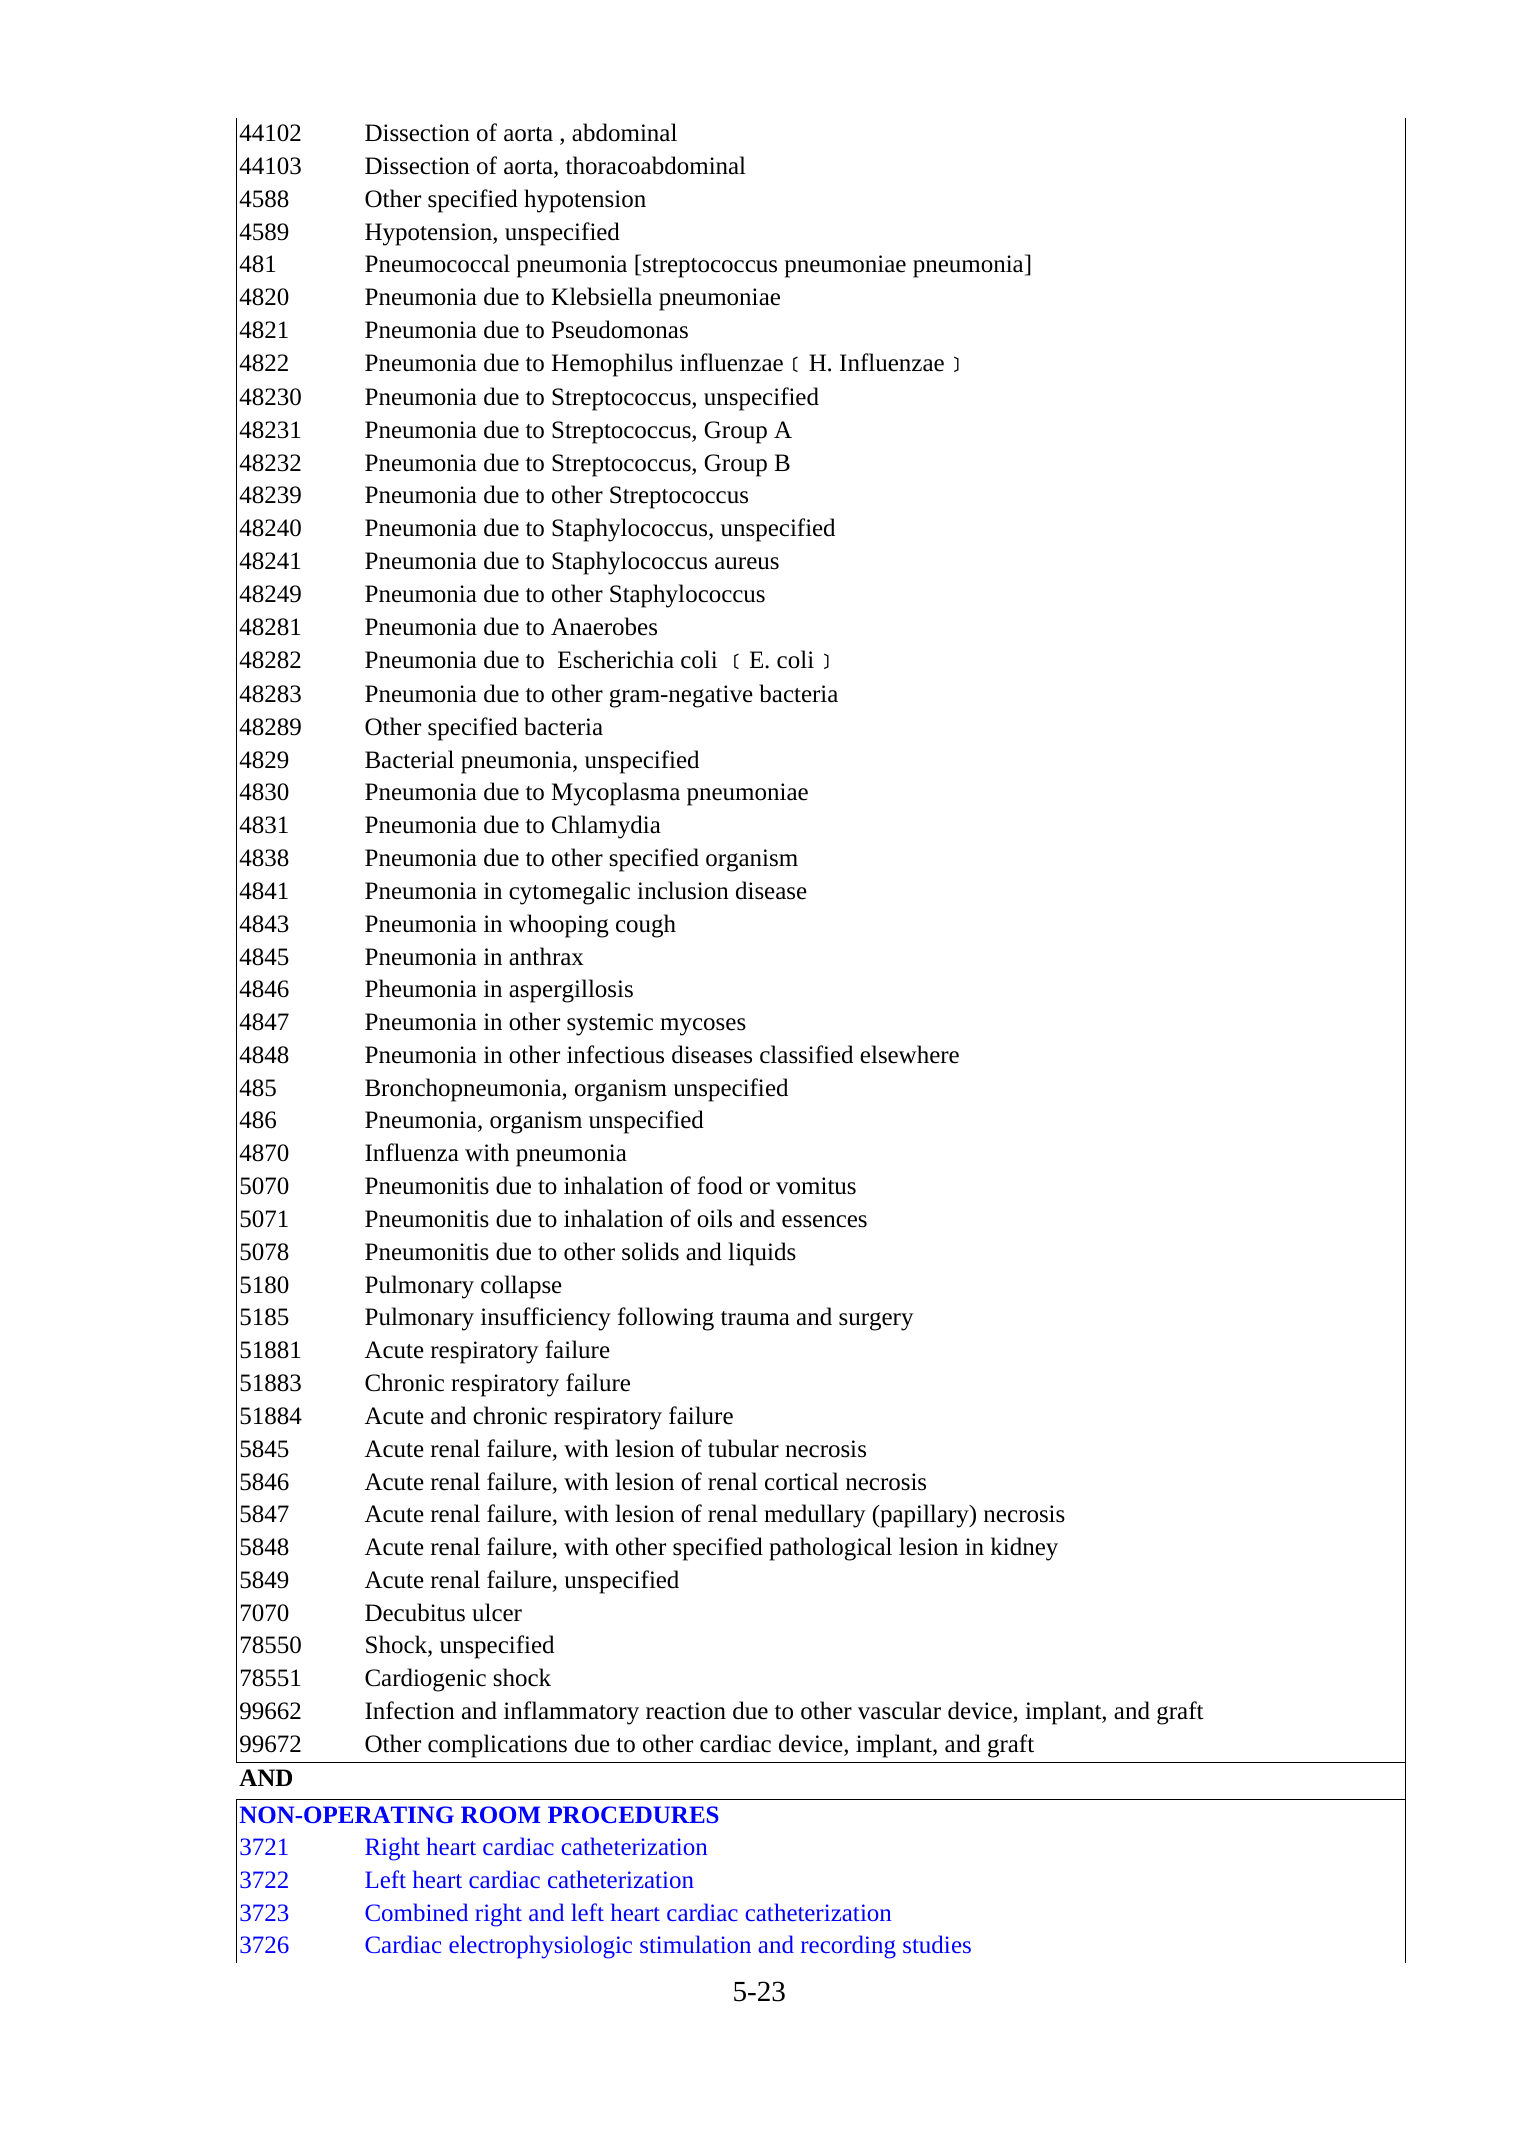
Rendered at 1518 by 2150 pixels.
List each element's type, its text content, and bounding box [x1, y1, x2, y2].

table_cell 7070 [237, 1598, 361, 1631]
table_cell 4841 [237, 876, 361, 909]
table_cell [106, 1799, 236, 1832]
table_cell [106, 315, 236, 348]
table_cell [106, 1073, 236, 1106]
table_cell 48232 [237, 448, 361, 481]
table_cell AND [236, 1763, 361, 1799]
table_cell 4843 [237, 909, 361, 942]
table_cell Pneumonia due to Streptococcus, Group B [361, 448, 1405, 481]
table_cell 5848 [237, 1532, 361, 1565]
table_cell [1406, 1139, 1468, 1171]
table_cell [106, 481, 236, 513]
table_cell [106, 1335, 236, 1368]
table_cell [106, 1898, 236, 1930]
table_cell 4838 [237, 843, 361, 876]
table_cell Pneumonia due to Mycoplasma pneumoniae [361, 778, 1405, 810]
table_cell Pneumonia due to Streptococcus, Group A [361, 415, 1405, 448]
table_cell 48240 [237, 514, 361, 546]
table_cell [1406, 1762, 1468, 1799]
table_cell [106, 1237, 236, 1270]
table_cell 78550 [237, 1631, 361, 1663]
table_cell [1406, 942, 1468, 974]
table_cell 4848 [237, 1040, 361, 1073]
table_cell [1406, 1598, 1468, 1631]
table_cell [106, 282, 236, 315]
table_cell [106, 1434, 236, 1467]
table_cell [106, 1762, 236, 1799]
table_cell Decubitus ulcer [361, 1598, 1405, 1631]
table_cell [106, 448, 236, 481]
table_cell 4846 [237, 974, 361, 1007]
table_cell [1406, 481, 1468, 513]
table_cell [106, 1139, 236, 1171]
table_cell [1406, 249, 1468, 282]
table_cell Bacterial pneumonia, unspecified [361, 745, 1405, 777]
table_cell [106, 1729, 236, 1762]
table_cell [1406, 1270, 1468, 1302]
table_cell 4830 [237, 778, 361, 810]
table_cell 3723 [237, 1898, 361, 1930]
table_cell [106, 514, 236, 546]
table_cell 5845 [237, 1434, 361, 1467]
table_cell [106, 942, 236, 974]
table_cell [1406, 282, 1468, 315]
table_cell Pneumonia due to Pseudomonas [361, 315, 1405, 348]
table_cell [106, 579, 236, 612]
table_cell Acute renal failure, with lesion of renal cortical necrosis [361, 1467, 1405, 1499]
table_cell [1406, 1007, 1468, 1040]
table_cell 44102 [237, 118, 361, 151]
table_cell Pneumonitis due to inhalation of oils and essences [361, 1204, 1405, 1237]
table_cell [1406, 1729, 1468, 1762]
table_cell Pulmonary collapse [361, 1270, 1405, 1302]
table_cell [1406, 1467, 1468, 1499]
table_cell [106, 645, 236, 679]
table_cell 486 [237, 1106, 361, 1138]
table_cell [106, 1598, 236, 1631]
table_cell 5071 [237, 1204, 361, 1237]
table_cell 5847 [237, 1499, 361, 1532]
table_cell [106, 1303, 236, 1335]
table_cell [106, 184, 236, 217]
table_cell 48283 [237, 679, 361, 712]
table_cell [1406, 514, 1468, 546]
table_cell [106, 712, 236, 745]
table_cell Pneumonia in other infectious diseases classified elsewhere [361, 1040, 1405, 1073]
table_cell [1406, 579, 1468, 612]
table_cell [1406, 1335, 1468, 1368]
table_cell [106, 1832, 236, 1865]
table_cell Infection and inflammatory reaction due to other vascular device, implant, and graft [361, 1696, 1405, 1729]
table_cell [1406, 1532, 1468, 1565]
table_cell 4589 [237, 217, 361, 249]
table_cell Pneumonia due to other gram-negative bacteria [361, 679, 1405, 712]
table_cell [1406, 1106, 1468, 1138]
table_cell [106, 1106, 236, 1138]
table_cell Pneumonia in anthrax [361, 942, 1405, 974]
table_cell Acute renal failure, unspecified [361, 1565, 1405, 1598]
table_cell 4829 [237, 745, 361, 777]
table_cell Acute and chronic respiratory failure [361, 1401, 1405, 1434]
table_cell [106, 546, 236, 579]
table_cell [106, 810, 236, 843]
table_cell Pheumonia in aspergillosis [361, 974, 1405, 1007]
table_cell [106, 974, 236, 1007]
table_cell Pneumonia due to Klebsiella pneumoniae [361, 282, 1405, 315]
table_cell [1406, 184, 1468, 217]
table_cell [106, 909, 236, 942]
table_cell [1406, 118, 1468, 151]
table_cell [1406, 1865, 1468, 1898]
table_cell 4821 [237, 315, 361, 348]
table_cell [1406, 843, 1468, 876]
table_cell [1406, 1204, 1468, 1237]
table_cell [1406, 810, 1468, 843]
table_cell Acute respiratory failure [361, 1335, 1405, 1368]
table_cell Pneumococcal pneumonia [streptococcus pneumoniae pneumonia] [361, 249, 1405, 282]
table_cell Cardiogenic shock [361, 1664, 1405, 1696]
table_cell Cardiac electrophysiologic stimulation and recording studies [361, 1930, 1405, 1963]
table_cell 4831 [237, 810, 361, 843]
table_cell [106, 348, 236, 382]
table_cell Influenza with pneumonia [361, 1139, 1405, 1171]
table_cell 99672 [237, 1729, 361, 1762]
table_cell 44103 [237, 151, 361, 184]
table_cell Acute renal failure, with lesion of renal medullary (papillary) necrosis [361, 1499, 1405, 1532]
table_cell [1406, 415, 1468, 448]
table_cell [1406, 876, 1468, 909]
table_cell [1406, 348, 1468, 382]
table_cell [106, 876, 236, 909]
table_cell [1406, 612, 1468, 645]
table_cell 4820 [237, 282, 361, 315]
table_cell [1406, 679, 1468, 712]
table_cell 99662 [237, 1696, 361, 1729]
table_cell 4847 [237, 1007, 361, 1040]
table_cell 5849 [237, 1565, 361, 1598]
table_cell [106, 1007, 236, 1040]
table_cell [106, 1368, 236, 1401]
table_cell 3722 [237, 1865, 361, 1898]
table_cell Pneumonia due to Hemophilus influenzae﹝H. Influenzae﹞ [361, 348, 1405, 382]
table_cell 3726 [237, 1930, 361, 1963]
table_cell 5185 [237, 1303, 361, 1335]
table_cell [106, 1532, 236, 1565]
table_cell [1406, 1930, 1468, 1963]
table_cell Dissection of aorta, thoracoabdominal [361, 151, 1405, 184]
table_cell [106, 778, 236, 810]
table_cell [1406, 974, 1468, 1007]
table_cell [361, 1763, 1405, 1799]
table_cell [106, 1631, 236, 1663]
table_cell [1406, 1040, 1468, 1073]
table_cell [106, 1171, 236, 1204]
table_cell [106, 1499, 236, 1532]
table_cell Pulmonary insufficiency following trauma and surgery [361, 1303, 1405, 1335]
table_cell Dissection of aorta , abdominal [361, 118, 1405, 151]
table_cell [1406, 1499, 1468, 1532]
table_cell Hypotension, unspecified [361, 217, 1405, 249]
table_cell [1406, 1898, 1468, 1930]
table_cell 5078 [237, 1237, 361, 1270]
table_cell Pneumonia due to Staphylococcus aureus [361, 546, 1405, 579]
table_cell [106, 1865, 236, 1898]
table_cell [1406, 645, 1468, 679]
table_cell [1406, 1832, 1468, 1865]
table_cell [1406, 1303, 1468, 1335]
table_cell 48289 [237, 712, 361, 745]
table_cell 4822 [237, 348, 361, 382]
table_cell [1406, 217, 1468, 249]
table_cell 5070 [237, 1171, 361, 1204]
table_cell Pneumonitis due to inhalation of food or vomitus [361, 1171, 1405, 1204]
table_cell [106, 415, 236, 448]
table_cell [1406, 448, 1468, 481]
table_cell 4588 [237, 184, 361, 217]
table_cell NON-OPERATING ROOM PROCEDURES [237, 1800, 1405, 1832]
table_cell 51883 [237, 1368, 361, 1401]
table_cell 4845 [237, 942, 361, 974]
table_cell [106, 679, 236, 712]
table_cell 48231 [237, 415, 361, 448]
table_cell [1406, 1565, 1468, 1598]
table_cell 51884 [237, 1401, 361, 1434]
table_cell Shock, unspecified [361, 1631, 1405, 1663]
table_cell [106, 1565, 236, 1598]
table_cell Pneumonia, organism unspecified [361, 1106, 1405, 1138]
table_cell Other specified hypotension [361, 184, 1405, 217]
table_cell Pneumonia due to Anaerobes [361, 612, 1405, 645]
table_cell [106, 382, 236, 415]
table_cell Other complications due to other cardiac device, implant, and graft [361, 1729, 1405, 1762]
table_cell [1406, 1073, 1468, 1106]
table_cell [1406, 1368, 1468, 1401]
table_cell Pneumonia due to other Staphylococcus [361, 579, 1405, 612]
table_cell [1406, 1434, 1468, 1467]
table_cell 48230 [237, 382, 361, 415]
table_cell [1406, 909, 1468, 942]
table_cell [106, 151, 236, 184]
table_cell 51881 [237, 1335, 361, 1368]
table_cell Pneumonia in whooping cough [361, 909, 1405, 942]
table_cell [1406, 712, 1468, 745]
table_cell [106, 1930, 236, 1963]
table_cell [1406, 1799, 1468, 1832]
table_cell 48249 [237, 579, 361, 612]
table_cell 48241 [237, 546, 361, 579]
table_cell 78551 [237, 1664, 361, 1696]
table_cell 5846 [237, 1467, 361, 1499]
table_cell [106, 1401, 236, 1434]
table_cell Right heart cardiac catheterization [361, 1832, 1405, 1865]
table_cell 3721 [237, 1832, 361, 1865]
table_cell 48282 [237, 645, 361, 679]
table_cell [106, 217, 236, 249]
table_cell 48239 [237, 481, 361, 513]
table_cell [1406, 1696, 1468, 1729]
table_cell Bronchopneumonia, organism unspecified [361, 1073, 1405, 1106]
table_cell 48281 [237, 612, 361, 645]
table_cell Pneumonia due to Chlamydia [361, 810, 1405, 843]
table_cell [1406, 745, 1468, 777]
table_cell Chronic respiratory failure [361, 1368, 1405, 1401]
table_cell [1406, 546, 1468, 579]
table_cell [1406, 1237, 1468, 1270]
table_cell [1406, 778, 1468, 810]
table_cell 5180 [237, 1270, 361, 1302]
table_cell Pneumonia due to Escherichia coli ﹝E. coli﹞ [361, 645, 1405, 679]
table_cell [1406, 1631, 1468, 1663]
table_cell [1406, 1664, 1468, 1696]
table_cell Combined right and left heart cardiac catheterization [361, 1898, 1405, 1930]
table_cell [1406, 382, 1468, 415]
table_cell [106, 843, 236, 876]
table_cell Pneumonia due to Streptococcus, unspecified [361, 382, 1405, 415]
table_cell [1406, 315, 1468, 348]
table_cell Other specified bacteria [361, 712, 1405, 745]
table_cell [106, 1467, 236, 1499]
table_cell Pneumonia in other systemic mycoses [361, 1007, 1405, 1040]
table_cell Pneumonia in cytomegalic inclusion disease [361, 876, 1405, 909]
table_cell [106, 249, 236, 282]
table_cell [106, 118, 236, 151]
table_cell 481 [237, 249, 361, 282]
table_cell [106, 612, 236, 645]
table_cell Pneumonia due to other Streptococcus [361, 481, 1405, 513]
table_cell Pneumonitis due to other solids and liquids [361, 1237, 1405, 1270]
table_cell [1406, 1401, 1468, 1434]
table_cell 4870 [237, 1139, 361, 1171]
table_cell Pneumonia due to other specified organism [361, 843, 1405, 876]
table_cell Pneumonia due to Staphylococcus, unspecified [361, 514, 1405, 546]
table_cell [106, 745, 236, 777]
table_cell [106, 1270, 236, 1302]
table_cell [106, 1040, 236, 1073]
table_cell [1406, 151, 1468, 184]
table_cell [106, 1664, 236, 1696]
table_cell 485 [237, 1073, 361, 1106]
table_cell Acute renal failure, with other specified pathological lesion in kidney [361, 1532, 1405, 1565]
table_cell [1406, 1171, 1468, 1204]
table_cell Left heart cardiac catheterization [361, 1865, 1405, 1898]
table_cell Acute renal failure, with lesion of tubular necrosis [361, 1434, 1405, 1467]
table_cell [106, 1204, 236, 1237]
table_cell [106, 1696, 236, 1729]
